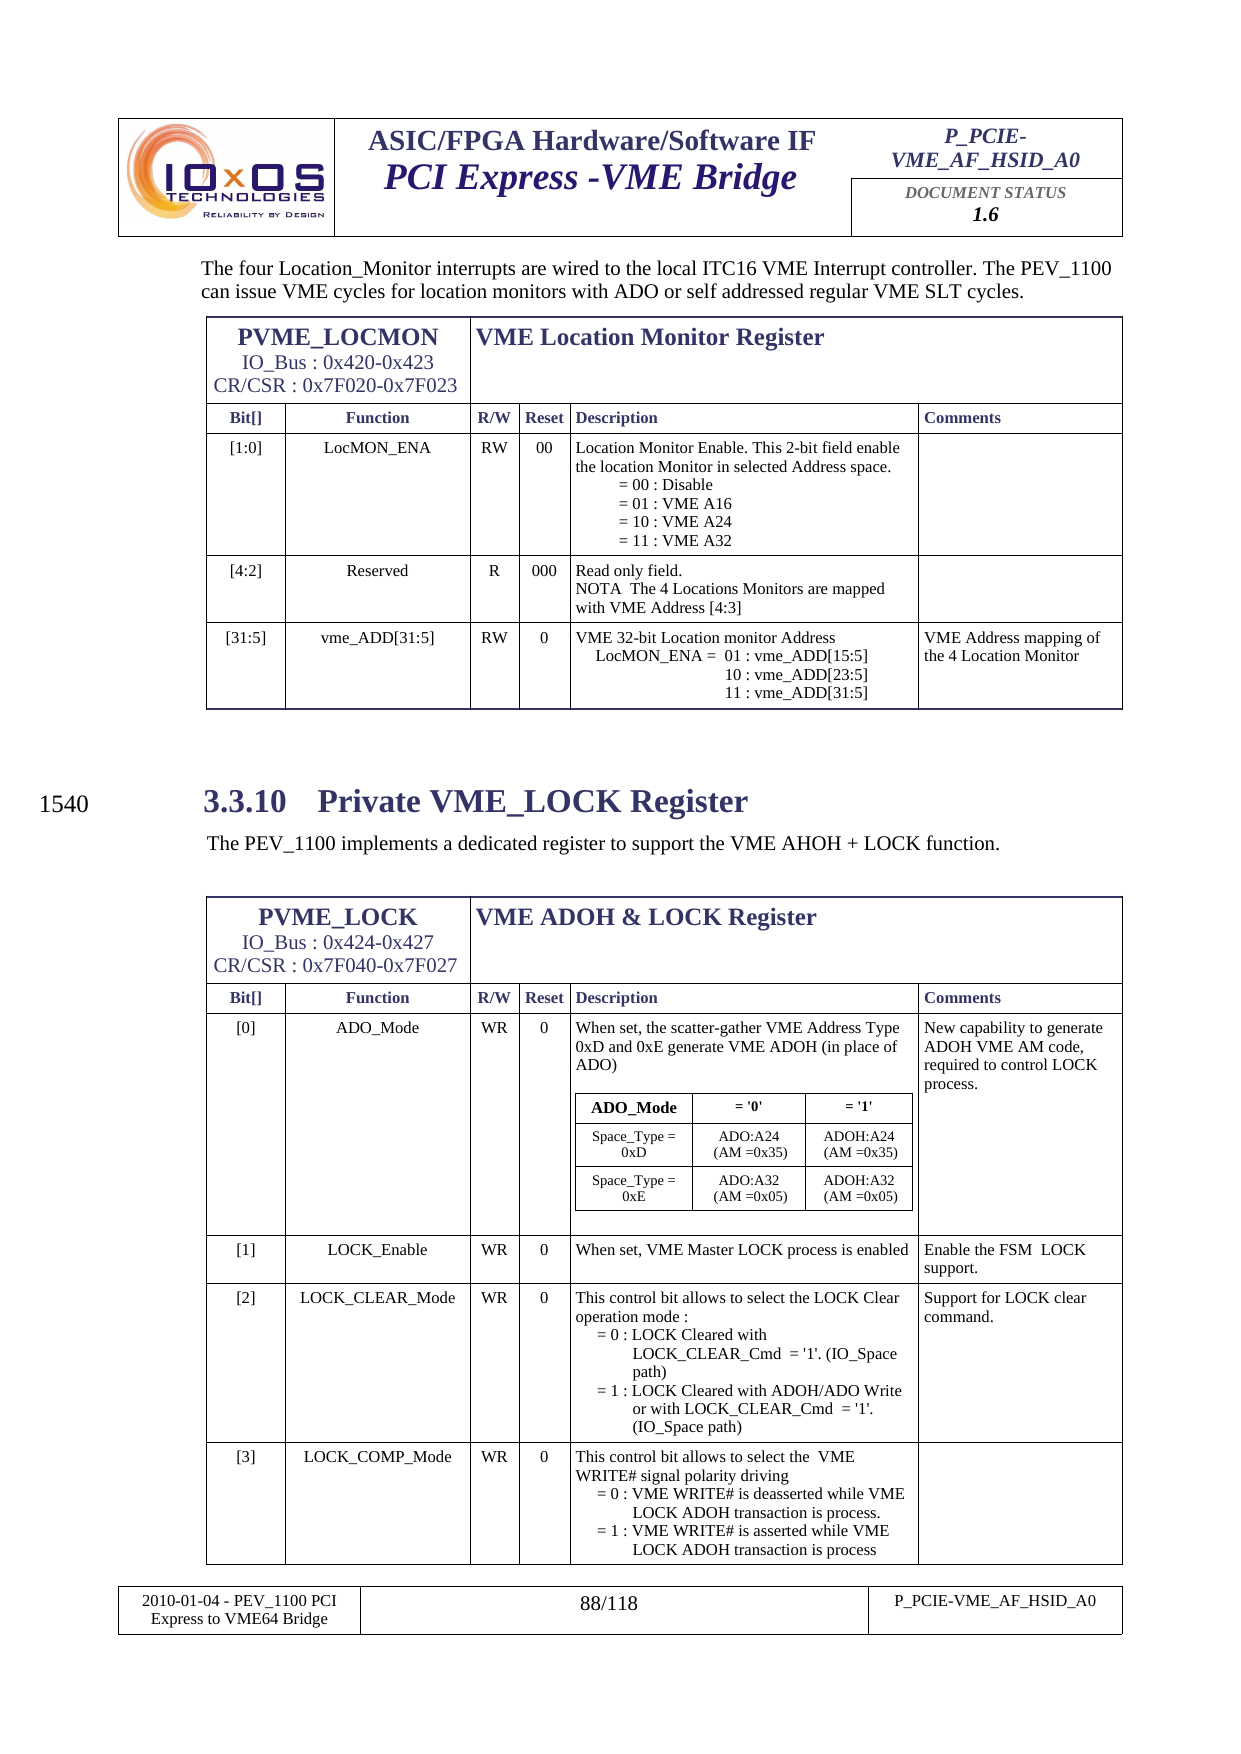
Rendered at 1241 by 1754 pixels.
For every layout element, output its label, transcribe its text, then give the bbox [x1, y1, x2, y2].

table_cell [31:5] [207, 623, 285, 708]
text The four Location_Monitor interrupts are wired to the local ITC16 VME Interrupt controller. The PEV_1100 can issue VME cycles for location monitors with ADO or self addressed regular VME SLT cycles. [201, 257, 1122, 303]
table_cell New capability to generate ADOH VME AM code, required to control LOCK process. [919, 1014, 1122, 1234]
table_cell LOCK_CLEAR_Mode [286, 1284, 470, 1442]
table_cell ADOH:A24 (AM =0x35) [806, 1124, 912, 1166]
table_cell Bit[] [207, 984, 285, 1013]
table_cell This control bit allows to select the LOCK Clear operation mode : = 0 : LOCK Cleared with LOCK_CLEAR_Cmd = '1'. (IO_Space path) = 1 : LOCK Cleared with ADOH/ADO Write or with LOCK_CLEAR_Cmd = '1'. (IO_Space path) [571, 1284, 918, 1442]
table_header PVME_LOCMON IO_Bus : 0x420-0x423 CR/CSR : 0x7F020-0x7F023 [207, 318, 470, 403]
table_cell ADOH:A32 (AM =0x05) [806, 1167, 912, 1210]
table_cell WR [471, 1443, 519, 1564]
table_cell Enable the FSM LOCK support. [919, 1236, 1122, 1283]
table_cell vme_ADD[31:5] [286, 623, 470, 708]
table_header VME Location Monitor Register [471, 318, 1122, 403]
table_cell Read only field. NOTA The 4 Locations Monitors are mapped with VME Address [4:3] [571, 556, 918, 622]
table_cell This control bit allows to select the VME WRITE# signal polarity driving = 0 : VME WRITE# is deasserted while VME LOCK ADOH transaction is process. = 1 : VME WRITE# is asserted while VME LOCK ADOH transaction is process [571, 1443, 918, 1564]
table_cell RW [471, 623, 519, 708]
text The PEV_1100 implements a dedicated register to support the VME AHOH + LOCK function. [207, 832, 1122, 855]
table_cell WR [471, 1236, 519, 1283]
table_cell Comments [919, 404, 1122, 433]
table_cell R [471, 556, 519, 622]
table_cell Space_Type = 0xE [576, 1167, 692, 1210]
table_header ADO_Mode [576, 1094, 692, 1123]
table_cell Reset [520, 404, 570, 433]
table_cell LOCK_Enable [286, 1236, 470, 1283]
table_cell When set, the scatter-gather VME Address Type 0xD and 0xE generate VME ADOH (in place of ADO) [571, 1014, 918, 1234]
table_cell Support for LOCK clear command. [919, 1284, 1122, 1442]
table_cell [1] [207, 1236, 285, 1283]
table_cell WR [471, 1014, 519, 1234]
table_cell ADO:A32 (AM =0x05) [693, 1167, 805, 1210]
table_cell Function [286, 984, 470, 1013]
table_cell Reset [520, 984, 570, 1013]
table_cell Description [571, 404, 918, 433]
table_cell 0 [520, 1284, 570, 1442]
table_cell LOCK_COMP_Mode [286, 1443, 470, 1564]
table_cell [0] [207, 1014, 285, 1234]
table_cell 0 [520, 1443, 570, 1564]
table_cell 0 [520, 1236, 570, 1283]
table_cell 000 [520, 556, 570, 622]
table_cell Description [571, 984, 918, 1013]
table_cell Function [286, 404, 470, 433]
table_cell R/W [471, 404, 519, 433]
table_cell [919, 556, 1122, 622]
table_header VME ADOH & LOCK Register [471, 898, 1122, 983]
table_header PVME_LOCK IO_Bus : 0x424-0x427 CR/CSR : 0x7F040-0x7F027 [207, 898, 470, 983]
picture [125, 123, 326, 222]
table_header = '1' [806, 1094, 912, 1123]
table_cell ADO:A24 (AM =0x35) [693, 1124, 805, 1166]
table_header = '0' [693, 1094, 805, 1123]
table_cell Reserved [286, 556, 470, 622]
table_cell [919, 1443, 1122, 1564]
table_cell [1:0] [207, 434, 285, 555]
table_cell VME 32-bit Location monitor Address LocMON_ENA = 01 : vme_ADD[15:5] 10 : vme_ADD[23:5] 11 : vme_ADD[31:5] [571, 623, 918, 708]
table_cell [3] [207, 1443, 285, 1564]
subtitle Private VME_LOCK Register [195, 783, 1122, 820]
table_cell ADO_Mode [286, 1014, 470, 1234]
table_cell WR [471, 1284, 519, 1442]
table_cell 0 [520, 1014, 570, 1234]
table_cell Comments [919, 984, 1122, 1013]
table_cell Bit[] [207, 404, 285, 433]
table_cell VME Address mapping of the 4 Location Monitor [919, 623, 1122, 708]
table_cell LocMON_ENA [286, 434, 470, 555]
table_cell 0 [520, 623, 570, 708]
table_cell R/W [471, 984, 519, 1013]
table_cell Space_Type = 0xD [576, 1124, 692, 1166]
table_cell [2] [207, 1284, 285, 1442]
table_cell [4:2] [207, 556, 285, 622]
table_cell 00 [520, 434, 570, 555]
table_cell When set, VME Master LOCK process is enabled [571, 1236, 918, 1283]
table_cell [919, 434, 1122, 555]
table_cell RW [471, 434, 519, 555]
table_cell Location Monitor Enable. This 2-bit field enable the location Monitor in selected Address space. = 00 : Disable = 01 : VME A16 = 10 : VME A24 = 11 : VME A32 [571, 434, 918, 555]
